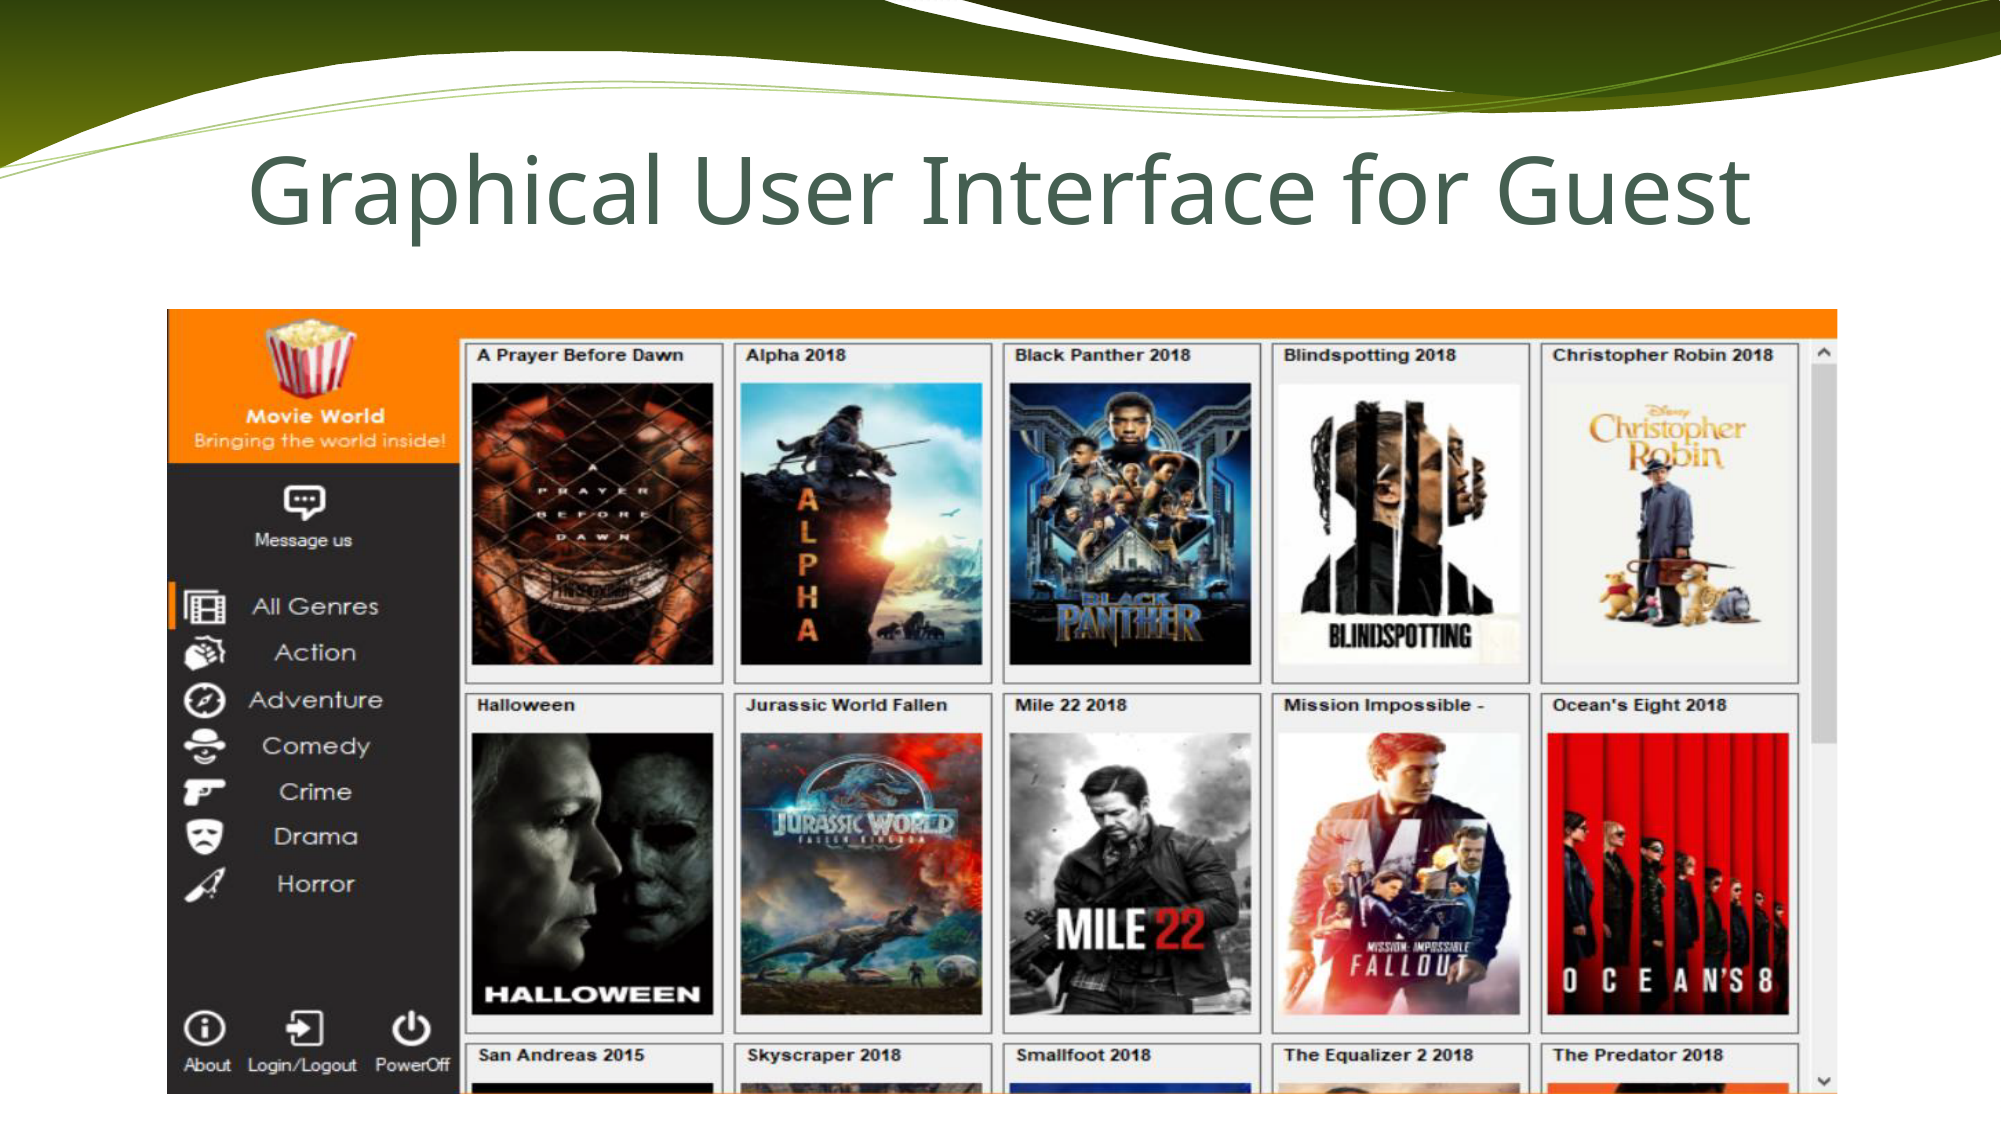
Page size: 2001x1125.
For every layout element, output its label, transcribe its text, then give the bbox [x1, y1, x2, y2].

title Graphical User Interface for Guest [99, 115, 1900, 244]
picture [167, 309, 1838, 1094]
